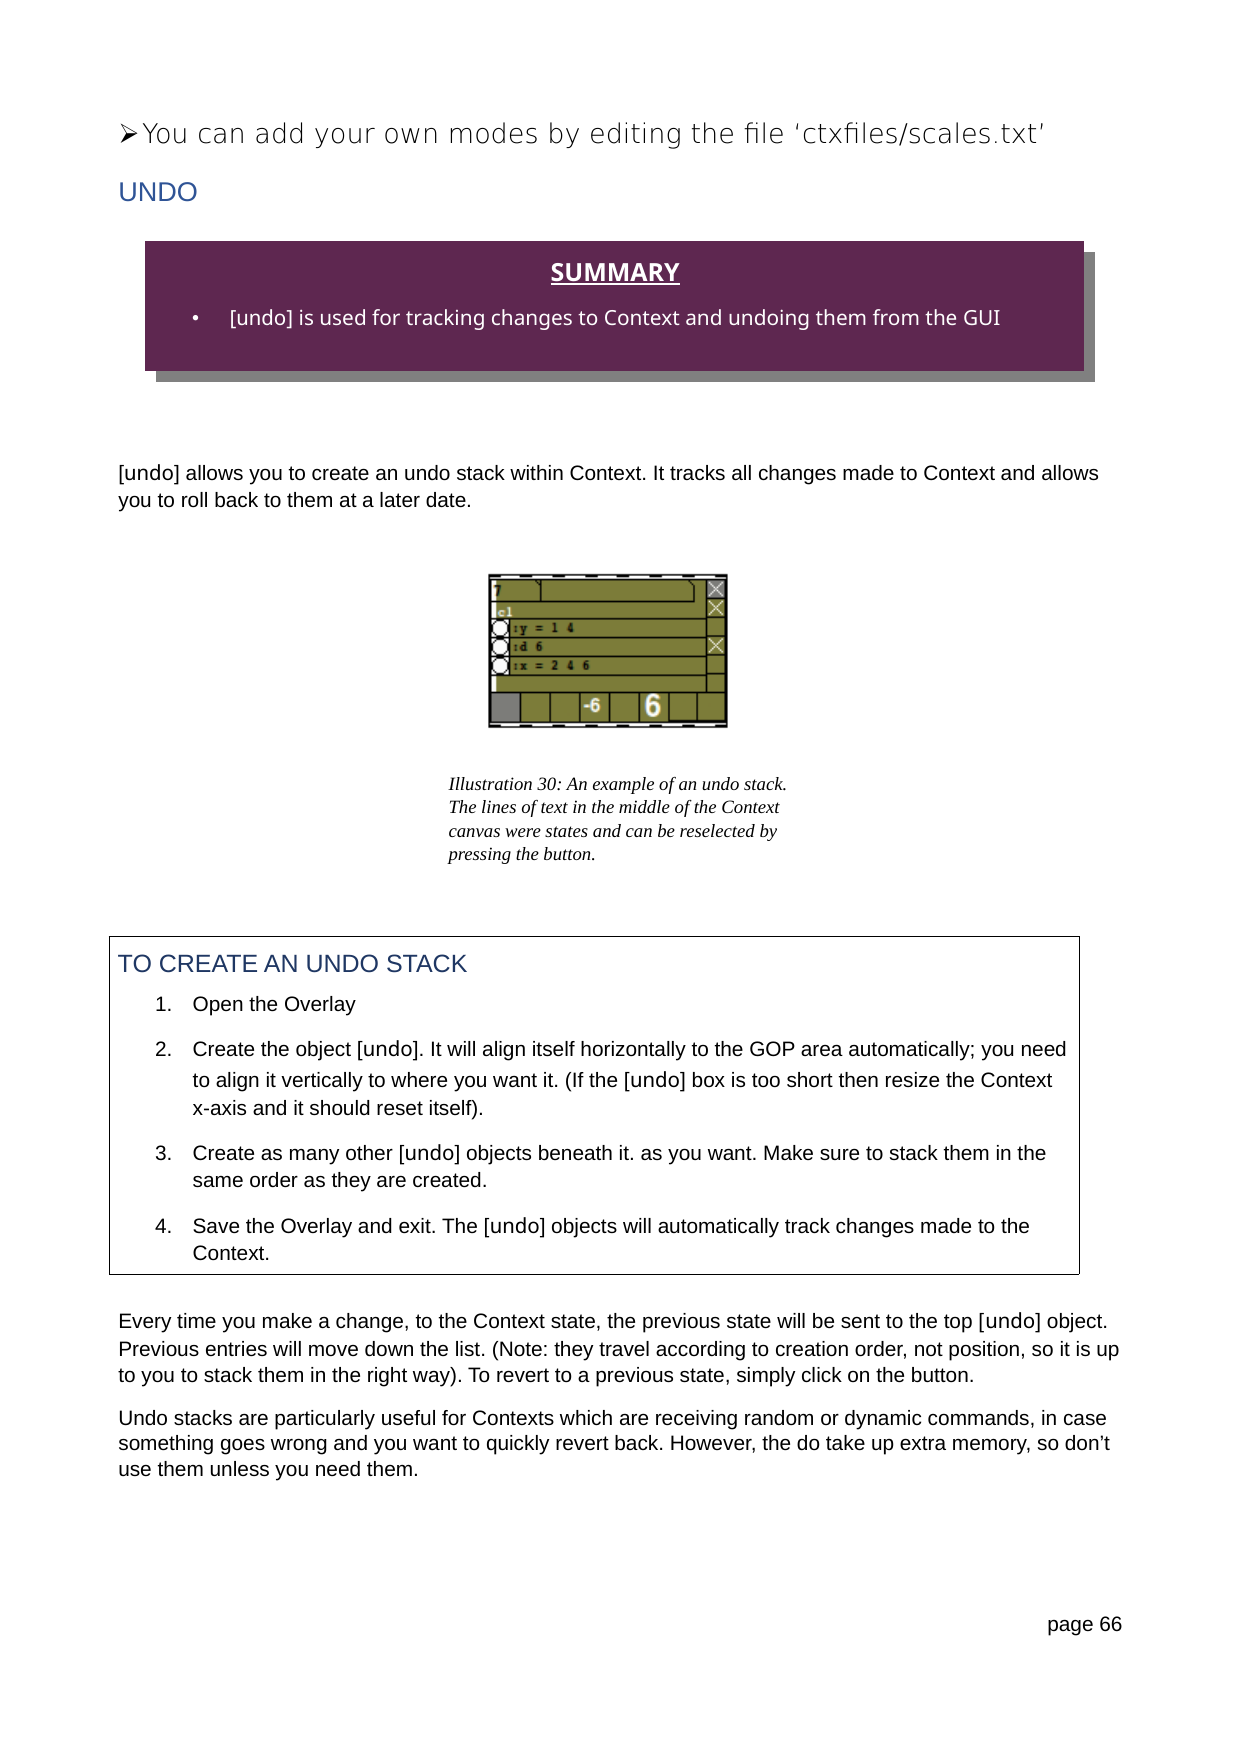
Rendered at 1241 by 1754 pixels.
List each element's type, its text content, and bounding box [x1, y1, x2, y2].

text Every time you make a change, to the Context state, the previous state will be sent to the top [undo] object. Previous entries will move down the list. (Note: they travel according to creation order, not position, so it is up to you to stack them in the right way). To revert to a previous state, simply click on the button. [110, 927, 1122, 1387]
text Undo stacks are particularly useful for Contexts which are receiving random or dynamic commands, in case something goes wrong and you want to quickly revert back. However, the do take up extra memory, so don’t use them unless you need them. [118, 1405, 1122, 1481]
subtitle TO CREATE AN UNDO STACK [117, 949, 1070, 978]
subtitle SUMMARY [154, 254, 1075, 288]
list [undo] is used for tracking changes to Context and undoing them from the GUI [192, 303, 1075, 331]
list Create as many other [undo] objects beneath it. as you want. Make sure to stack them in the same order as they are created. [155, 1138, 1070, 1192]
list Create the object [undo]. It will align itself horizontally to the GOP area automatically; you need to align it vertically to where you want it. (If the [undo] box is too short then resize the Context x-axis and it should reset itself). [155, 1034, 1070, 1119]
list Save the Overlay and exit. The [undo] objects will automatically track changes made to the Context. [155, 1211, 1070, 1265]
list You can add your own modes by editing the file ‘ctxfiles/scales.txt’ [118, 118, 1122, 150]
list Open the Overlay [155, 992, 1070, 1016]
subtitle UNDO [118, 176, 1122, 207]
text [undo] allows you to create an undo stack within Context. It tracks all changes made to Context and allows you to roll back to them at a later date. [118, 458, 1122, 512]
text Illustration 30: An example of an undo stack. The lines of text in the middle of the Context canvas were states and can be reselected by pressing the button. [448, 772, 792, 864]
picture [448, 543, 792, 772]
